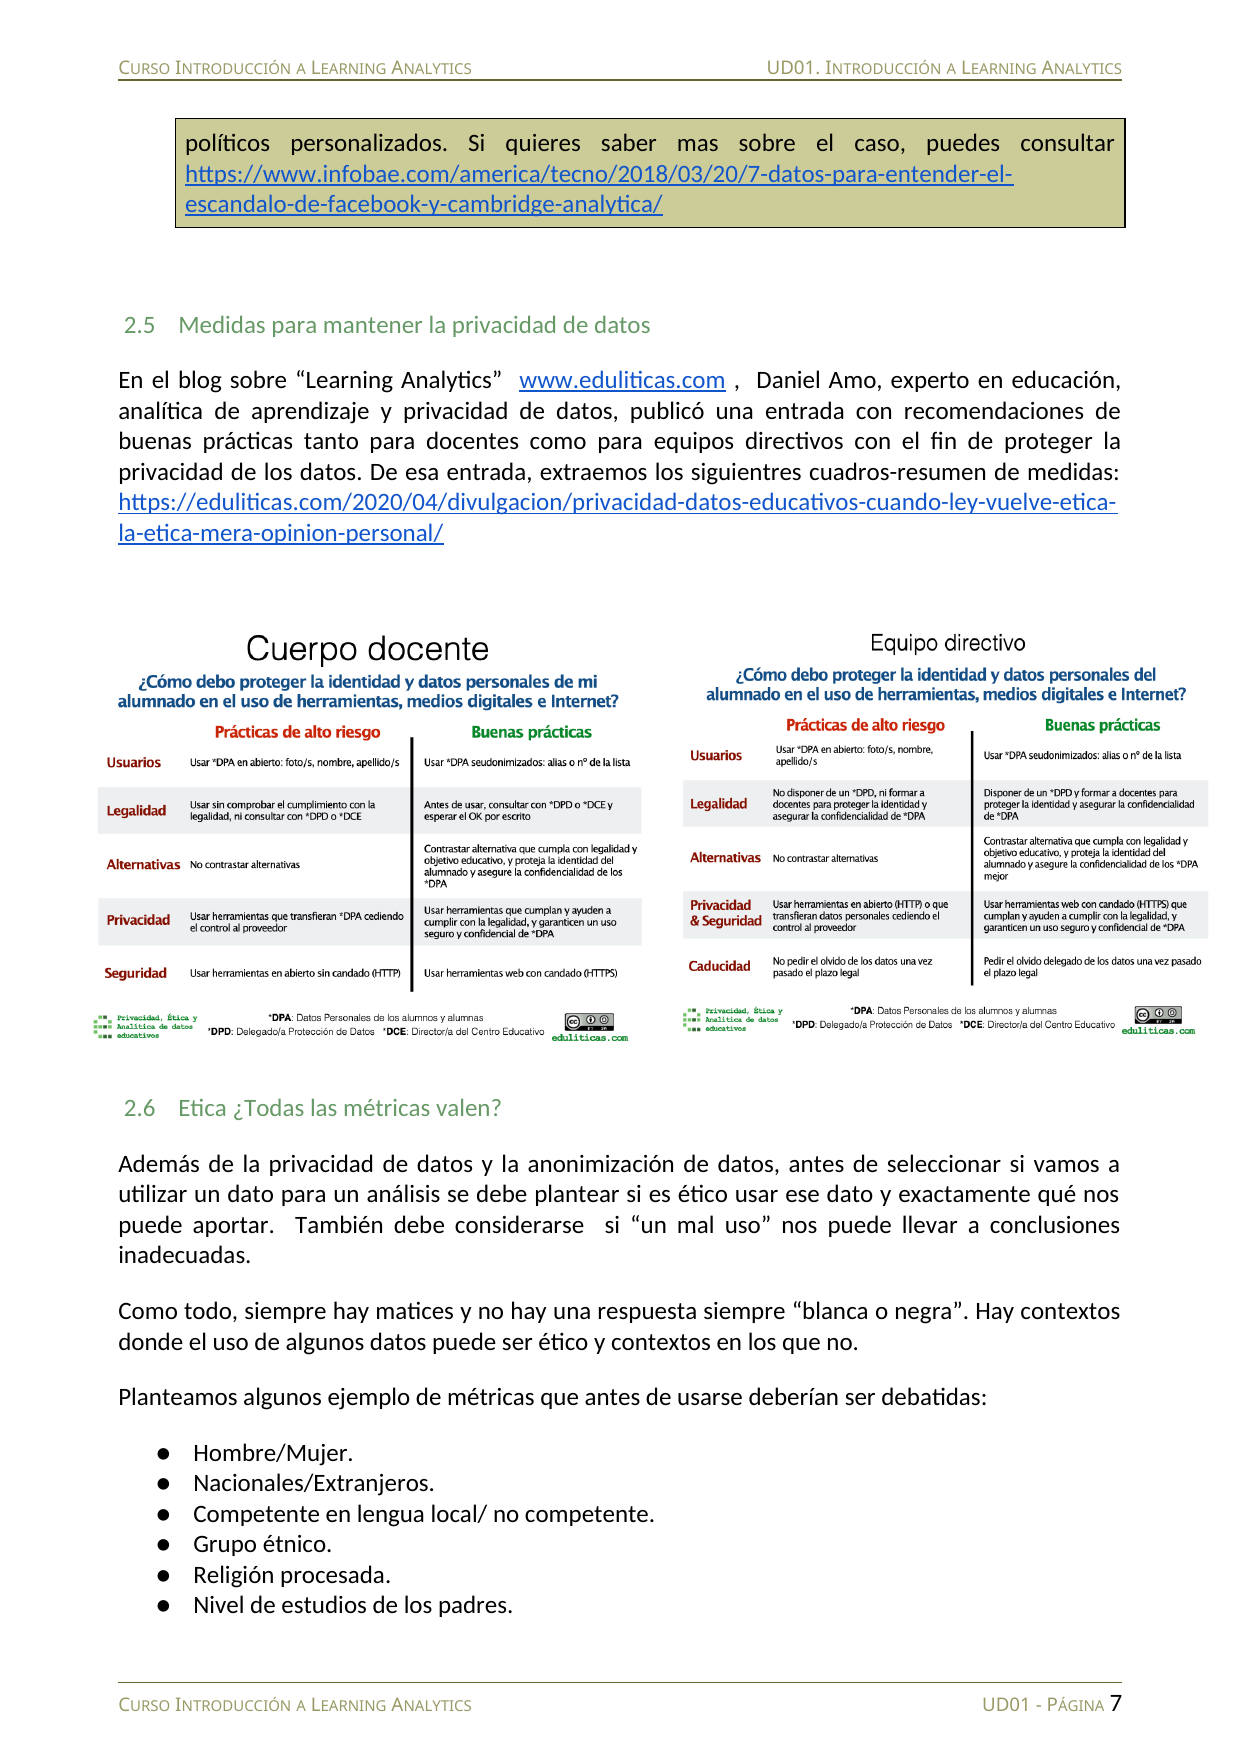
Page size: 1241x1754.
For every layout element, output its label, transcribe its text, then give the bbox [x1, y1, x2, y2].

list Nivel de estudios de los padres. [156, 1589, 1122, 1620]
subtitle Medidas para mantener la privacidad de datos [118, 309, 1122, 339]
text Planteamos algunos ejemplo de métricas que antes de usarse deberían ser debatidas: [118, 1381, 1122, 1412]
list Religión procesada. [156, 1559, 1122, 1589]
list Hombre/Mujer. [156, 1437, 1122, 1467]
text En el blog sobre “Learning Analytics” www.eduliticas.com , Daniel Amo, experto en educación, analítica de aprendizaje y privacidad de datos, publicó una entrada con recomendaciones de buenas prácticas tanto para docentes como para equipos directivos con el fin de proteger la privacidad de los datos. De esa entrada, extraemos los siguientres cuadros-resumen de medidas: https://eduliticas.com/2020/04/divulgacion/privacidad-datos-educativos-cuando-ley-vuelve-etica-la-etica-mera-opinion-personal/ [118, 364, 1122, 547]
picture [672, 615, 1218, 1042]
list Competente en lengua local/ no competente. [156, 1498, 1122, 1528]
text Como todo, siempre hay matices y no hay una respuesta siempre “blanca o negra”. Hay contextos donde el uso de algunos datos puede ser ético y contextos en los que no. [118, 1295, 1122, 1356]
list Nacionales/Extranjeros. [156, 1467, 1122, 1498]
text políticos personalizados. Si quieres saber mas sobre el caso, puedes consultar https://www.infobae.com/america/tecno/2018/03/20/7-datos-para-entender-el-escandalo-de-facebook-y-cambridge-analytica/ [176, 119, 1124, 227]
subtitle Etica ¿Todas las métricas valen? [118, 572, 1122, 1123]
text Además de la privacidad de datos y la anonimización de datos, antes de seleccionar si vamos a utilizar un dato para un análisis se debe plantear si es ético usar ese dato y exactamente qué nos puede aportar. También debe considerarse si “un mal uso” nos puede llevar a conclusiones inadecuadas. [118, 1148, 1122, 1270]
picture [82, 622, 653, 1049]
list Grupo étnico. [156, 1528, 1122, 1559]
